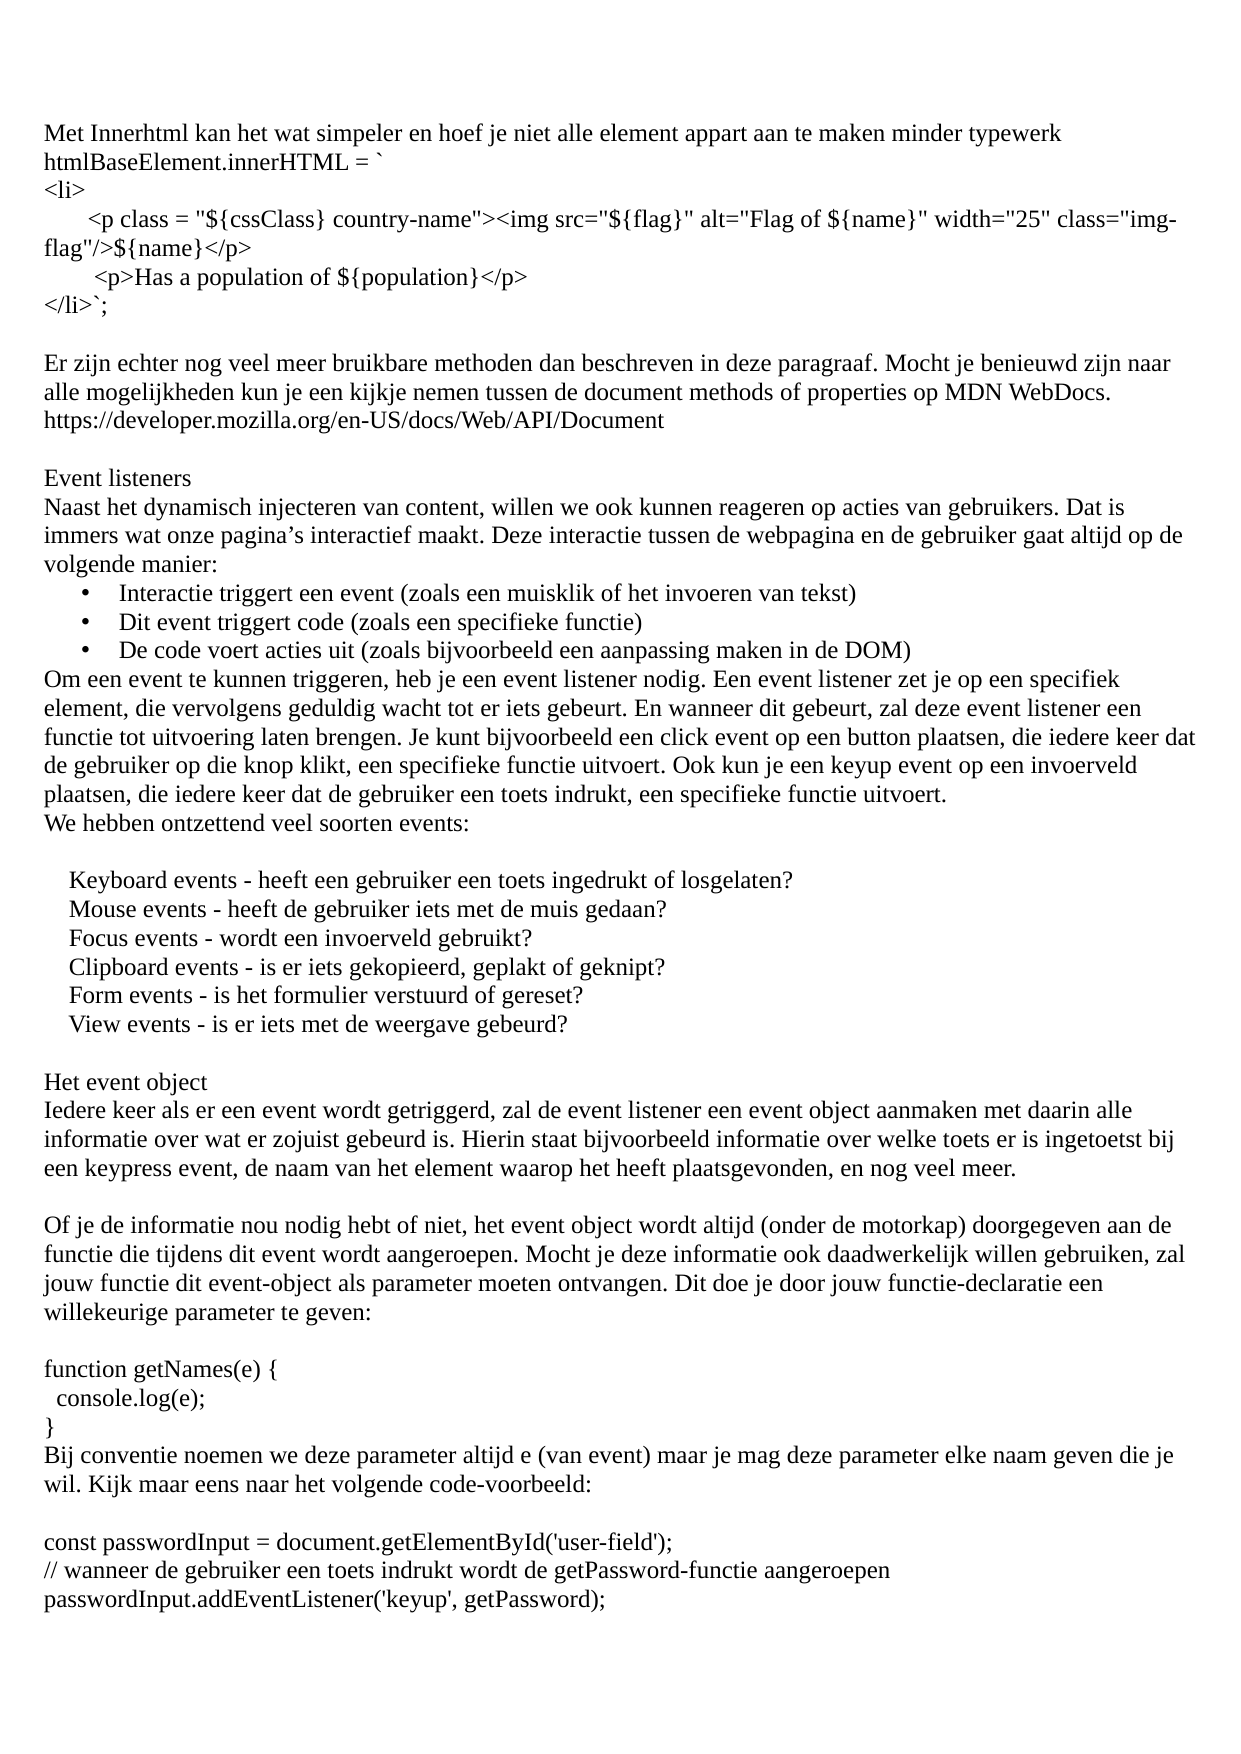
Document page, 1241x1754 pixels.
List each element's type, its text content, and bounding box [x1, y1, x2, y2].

text Naast het dynamisch injecteren van content, willen we ook kunnen reageren op acties van gebruikers. Dat is immers wat onze pagina’s interactief maakt. Deze interactie tussen de webpagina en de gebruiker gaat altijd op de volgende manier: [43, 492, 1197, 578]
text <li> [43, 176, 1197, 204]
text Met Innerhtml kan het wat simpeler en hoef je niet alle element appart aan te maken minder typewerk htmlBaseElement.innerHTML = ` [43, 118, 1197, 176]
text // wanneer de gebruiker een toets indrukt wordt de getPassword-functie aangeroepen [43, 1556, 1197, 1584]
text Mouse events - heeft de gebruiker iets met de muis gedaan? [43, 894, 1197, 923]
text Er zijn echter nog veel meer bruikbare methoden dan beschreven in deze paragraaf. Mocht je benieuwd zijn naar alle mogelijkheden kun je een kijkje nemen tussen de document methods of properties op MDN WebDocs. [43, 348, 1197, 406]
text passwordInput.addEventListener('keyup', getPassword); [43, 1584, 1197, 1613]
text Form events - is het formulier verstuurd of gereset? [43, 981, 1197, 1009]
list De code voert acties uit (zoals bijvoorbeeld een aanpassing maken in de DOM) [81, 636, 1197, 664]
text Om een event te kunnen triggeren, heb je een event listener nodig. Een event listener zet je op een specifiek element, die vervolgens geduldig wacht tot er iets gebeurt. En wanneer dit gebeurt, zal deze event listener een functie tot uitvoering laten brengen. Je kunt bijvoorbeeld een click event op een button plaatsen, die iedere keer dat de gebruiker op die knop klikt, een specifieke functie uitvoert. Ook kun je een keyup event op een invoerveld plaatsen, die iedere keer dat de gebruiker een toets indrukt, een specifieke functie uitvoert. [43, 664, 1197, 808]
text function getNames(e) { [43, 1354, 1197, 1383]
text https://developer.mozilla.org/en-US/docs/Web/API/Document [43, 406, 1197, 434]
text Bij conventie noemen we deze parameter altijd e (van event) maar je mag deze parameter elke naam geven die je wil. Kijk maar eens naar het volgende code-voorbeeld: [43, 1441, 1197, 1498]
text console.log(e); [43, 1383, 1197, 1412]
text Clipboard events - is er iets gekopieerd, geplakt of geknipt? [43, 952, 1197, 981]
text } [43, 1412, 1197, 1441]
text View events - is er iets met de weergave gebeurd? [43, 1009, 1197, 1038]
text Keyboard events - heeft een gebruiker een toets ingedrukt of losgelaten? [43, 866, 1197, 894]
text Het event object [43, 1067, 1197, 1096]
text Event listeners [43, 463, 1197, 492]
text <p>Has a population of ${population}</p> [43, 262, 1197, 291]
text Iedere keer als er een event wordt getriggerd, zal de event listener een event object aanmaken met daarin alle informatie over wat er zojuist gebeurd is. Hierin staat bijvoorbeeld informatie over welke toets er is ingetoetst bij een keypress event, de naam van het element waarop het heeft plaatsgevonden, en nog veel meer. [43, 1096, 1197, 1182]
text We hebben ontzettend veel soorten events: [43, 808, 1197, 837]
text <p class = "${cssClass} country-name"><img src="${flag}" alt="Flag of ${name}" width="25" class="img-flag"/>${name}</p> [43, 204, 1197, 262]
text Focus events - wordt een invoerveld gebruikt? [43, 923, 1197, 952]
list Dit event triggert code (zoals een specifieke functie) [81, 607, 1197, 636]
text Of je de informatie nou nodig hebt of niet, het event object wordt altijd (onder de motorkap) doorgegeven aan de functie die tijdens dit event wordt aangeroepen. Mocht je deze informatie ook daadwerkelijk willen gebruiken, zal jouw functie dit event-object als parameter moeten ontvangen. Dit doe je door jouw functie-declaratie een willekeurige parameter te geven: [43, 1211, 1197, 1326]
text const passwordInput = document.getElementById('user-field'); [43, 1527, 1197, 1556]
text </li>`; [43, 291, 1197, 319]
list Interactie triggert een event (zoals een muisklik of het invoeren van tekst) [81, 578, 1197, 607]
